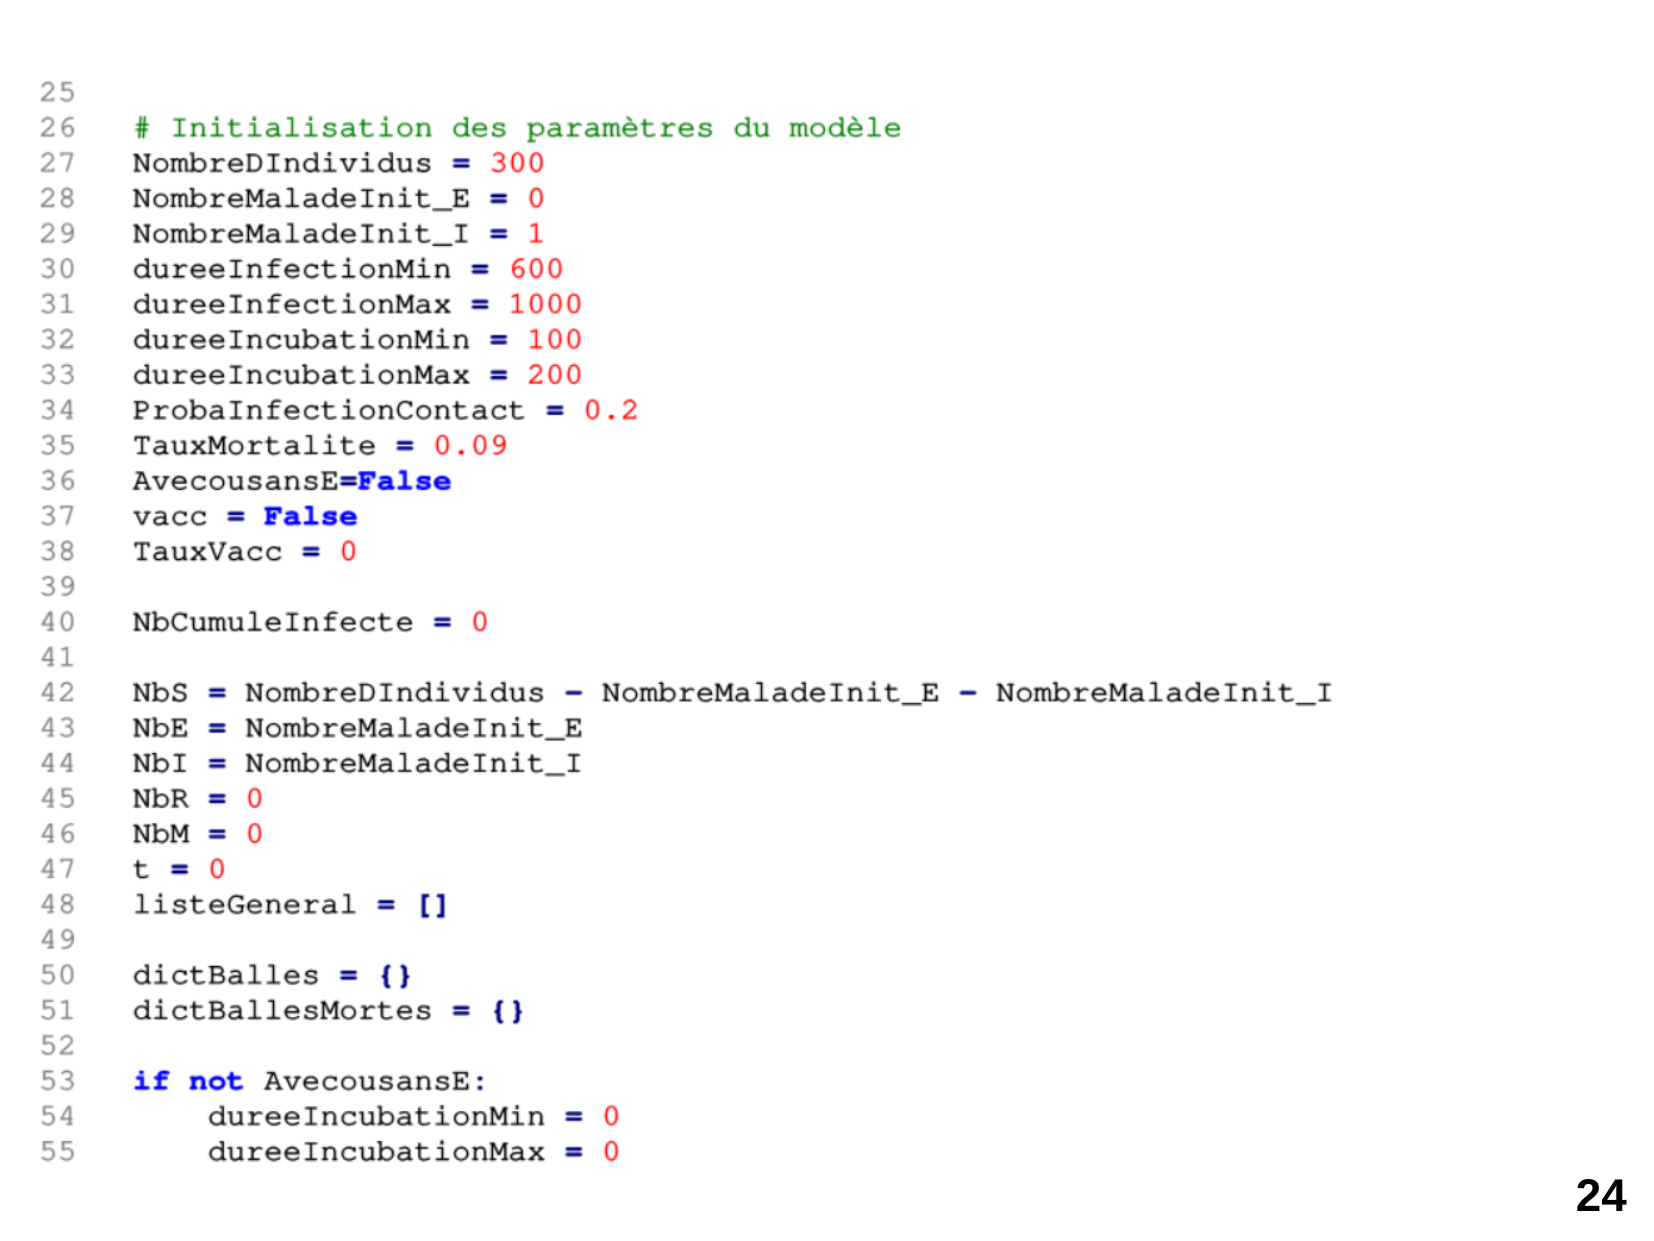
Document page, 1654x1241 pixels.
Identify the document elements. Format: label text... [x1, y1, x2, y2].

picture [29, 72, 1363, 1170]
text_box 24 [1561, 1162, 1642, 1229]
